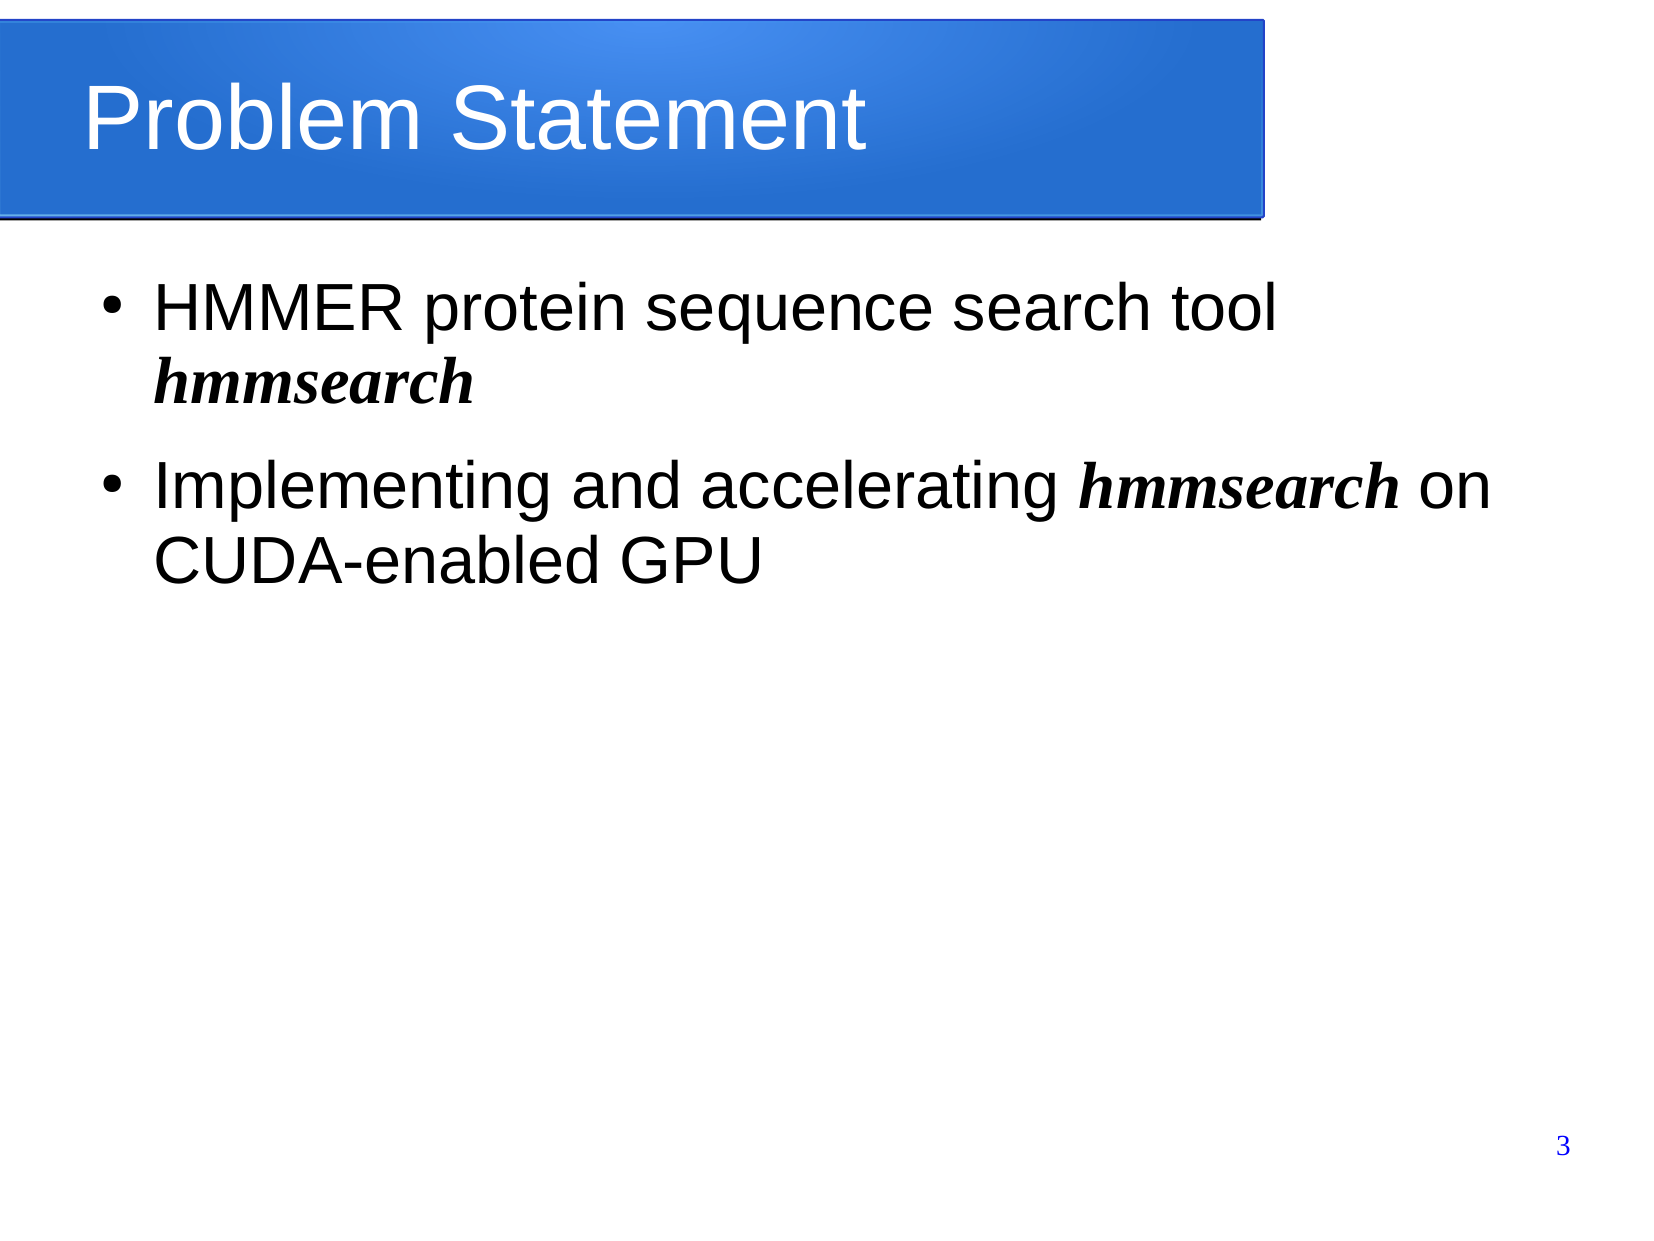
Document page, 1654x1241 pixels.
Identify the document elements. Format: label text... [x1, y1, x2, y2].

list HMMER protein sequence search tool hmmsearch Implementing and accelerating hmmsearch on CUDA-enabled GPU [82, 269, 1538, 1201]
title Problem Statement [82, 25, 1250, 211]
